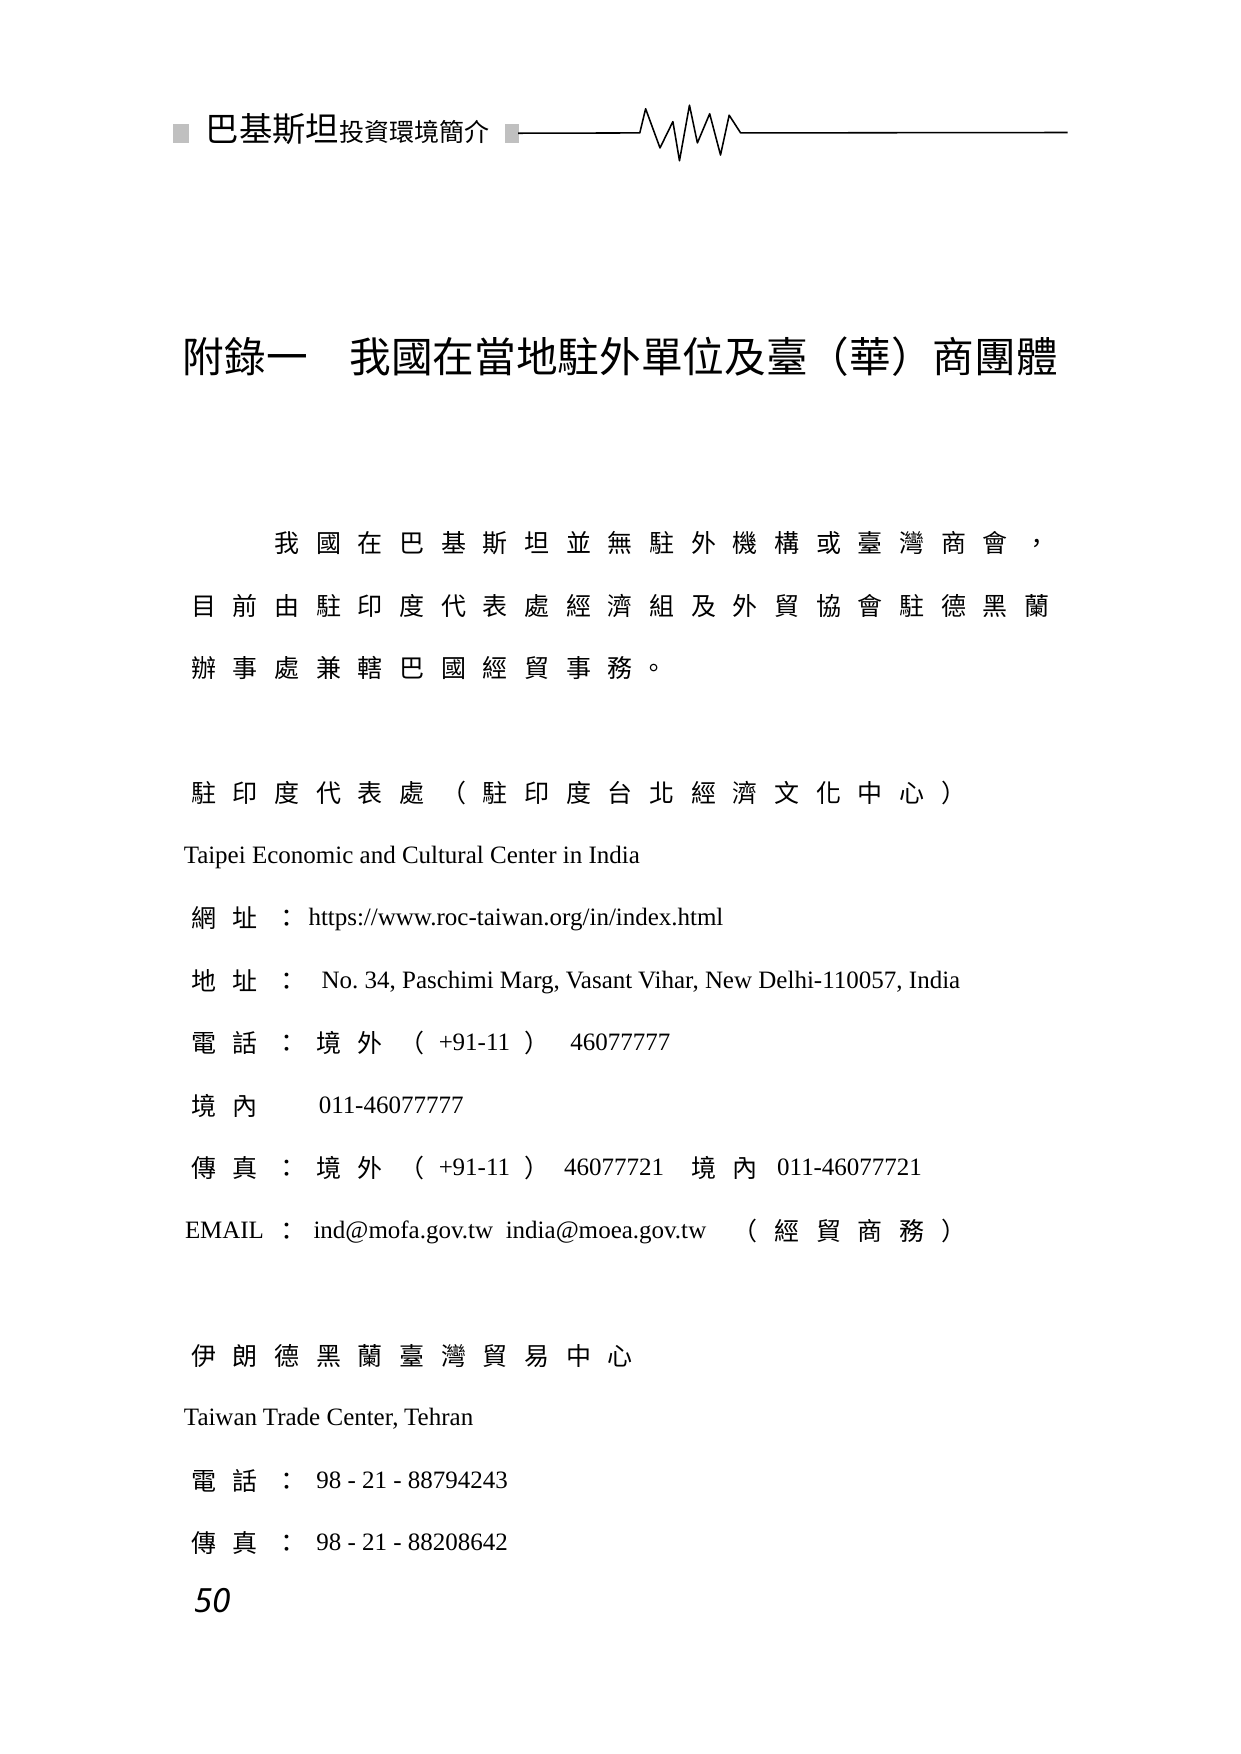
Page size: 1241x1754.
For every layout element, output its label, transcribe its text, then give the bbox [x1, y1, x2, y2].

text Taiwan Trade Center, Tehran [183, 1375, 1058, 1438]
text 附錄一 我國在當地駐外單位及臺（華）商團體 [183, 313, 1058, 375]
text 傳真：境外（+91-11）46077721 境內011-46077721 [183, 1125, 1058, 1188]
text 伊朗德黑蘭臺灣貿易中心 [183, 1313, 1058, 1375]
text 電話：98 - 21 - 88794243 [183, 1438, 1058, 1500]
text 我國在巴基斯坦並無駐外機構或臺灣商會，目前由駐印度代表處經濟組及外貿協會駐德黑蘭辦事處兼轄巴國經貿事務。 [183, 500, 1058, 688]
text 駐印度代表處（駐印度台北經濟文化中心） [183, 750, 1058, 813]
text 電話：境外（+91-11）46077777 [183, 1000, 1058, 1063]
text Taipei Economic and Cultural Center in India [183, 813, 1058, 875]
text 網址：https://www.roc-taiwan.org/in/index.html [183, 875, 1058, 938]
text 境內 011-46077777 [183, 1063, 1058, 1125]
text 傳真：98 - 21 - 88208642 [183, 1500, 1058, 1563]
text EMAIL：ind@mofa.gov.tw india@moea.gov.tw （經貿商務） [183, 1188, 1058, 1250]
text 地址：No. 34, Paschimi Marg, Vasant Vihar, New Delhi-110057, India [183, 938, 1058, 1000]
